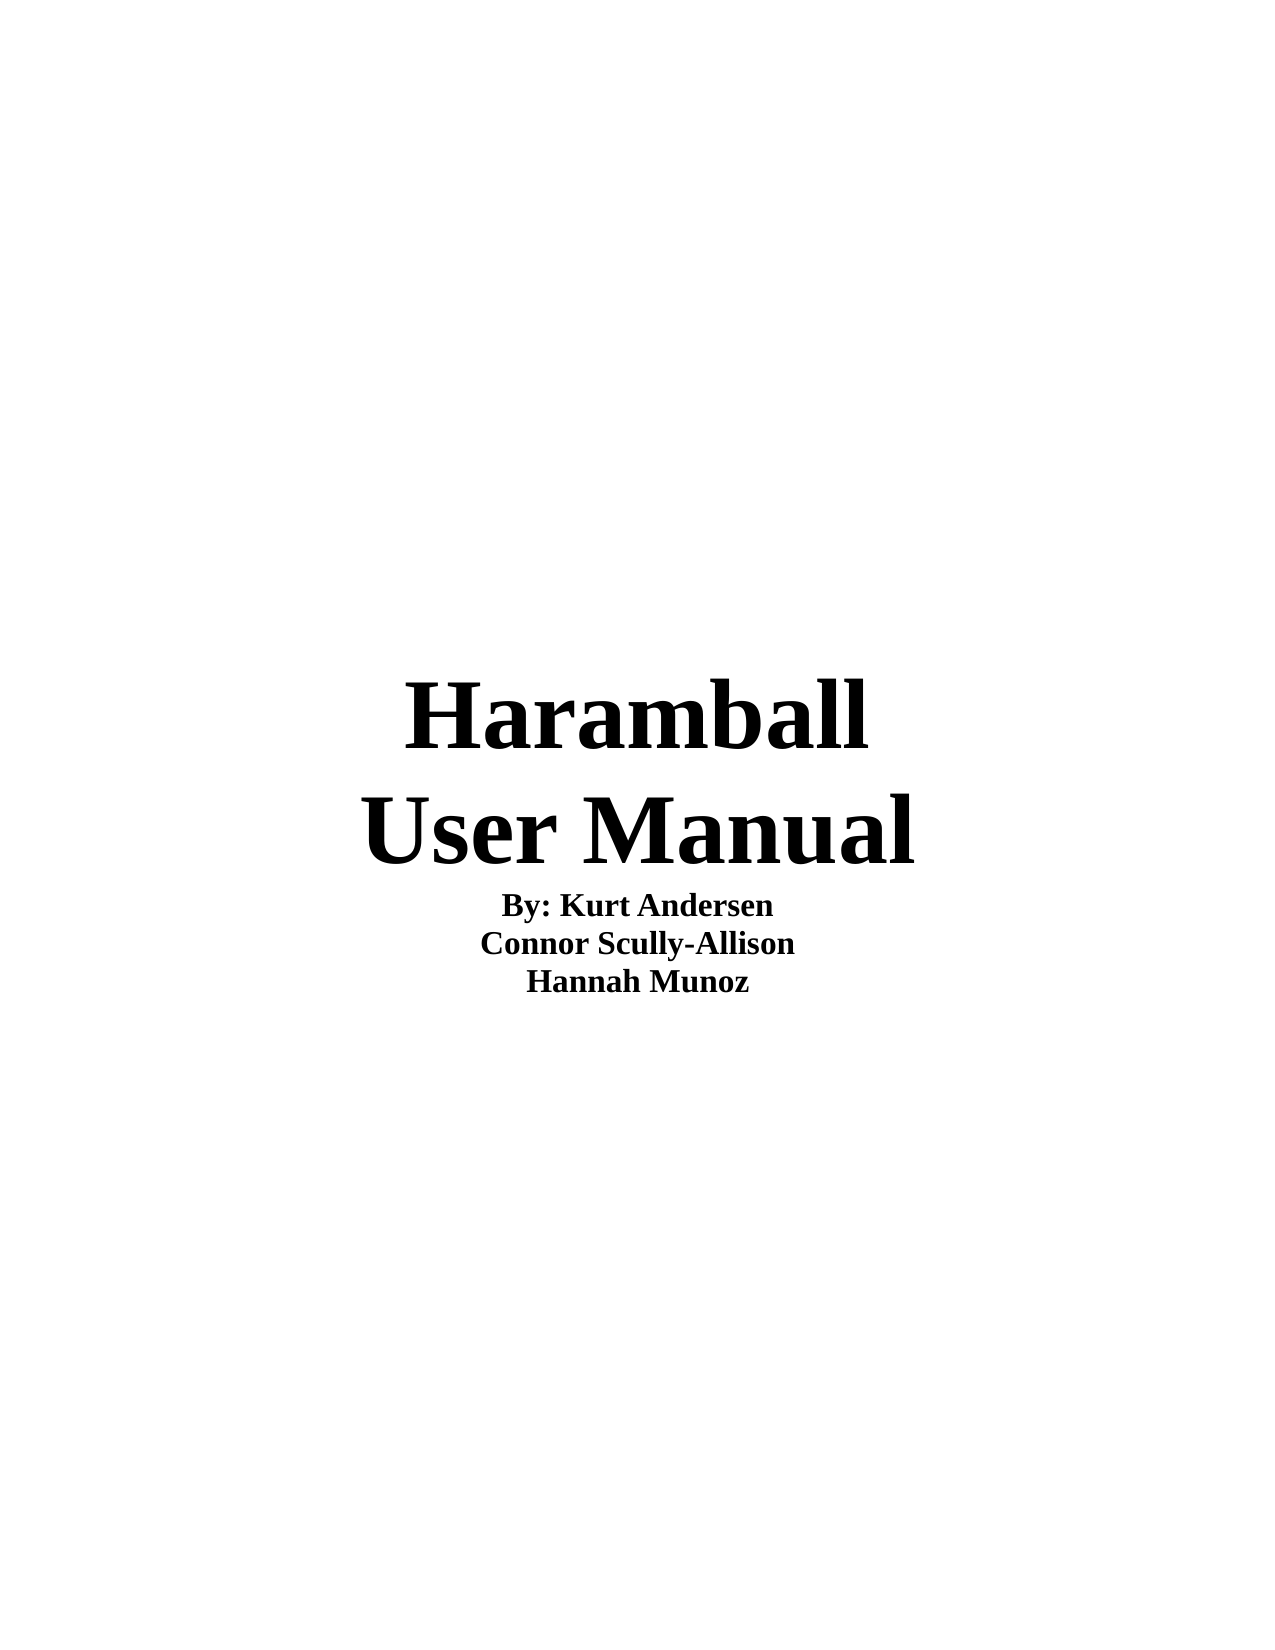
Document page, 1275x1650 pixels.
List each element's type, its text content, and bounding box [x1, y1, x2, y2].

text Connor Scully-Allison [118, 923, 1157, 961]
text By: Kurt Andersen [118, 885, 1157, 923]
text User Manual [118, 770, 1157, 885]
text Haramball [118, 655, 1157, 770]
text Hannah Munoz [118, 961, 1157, 1000]
